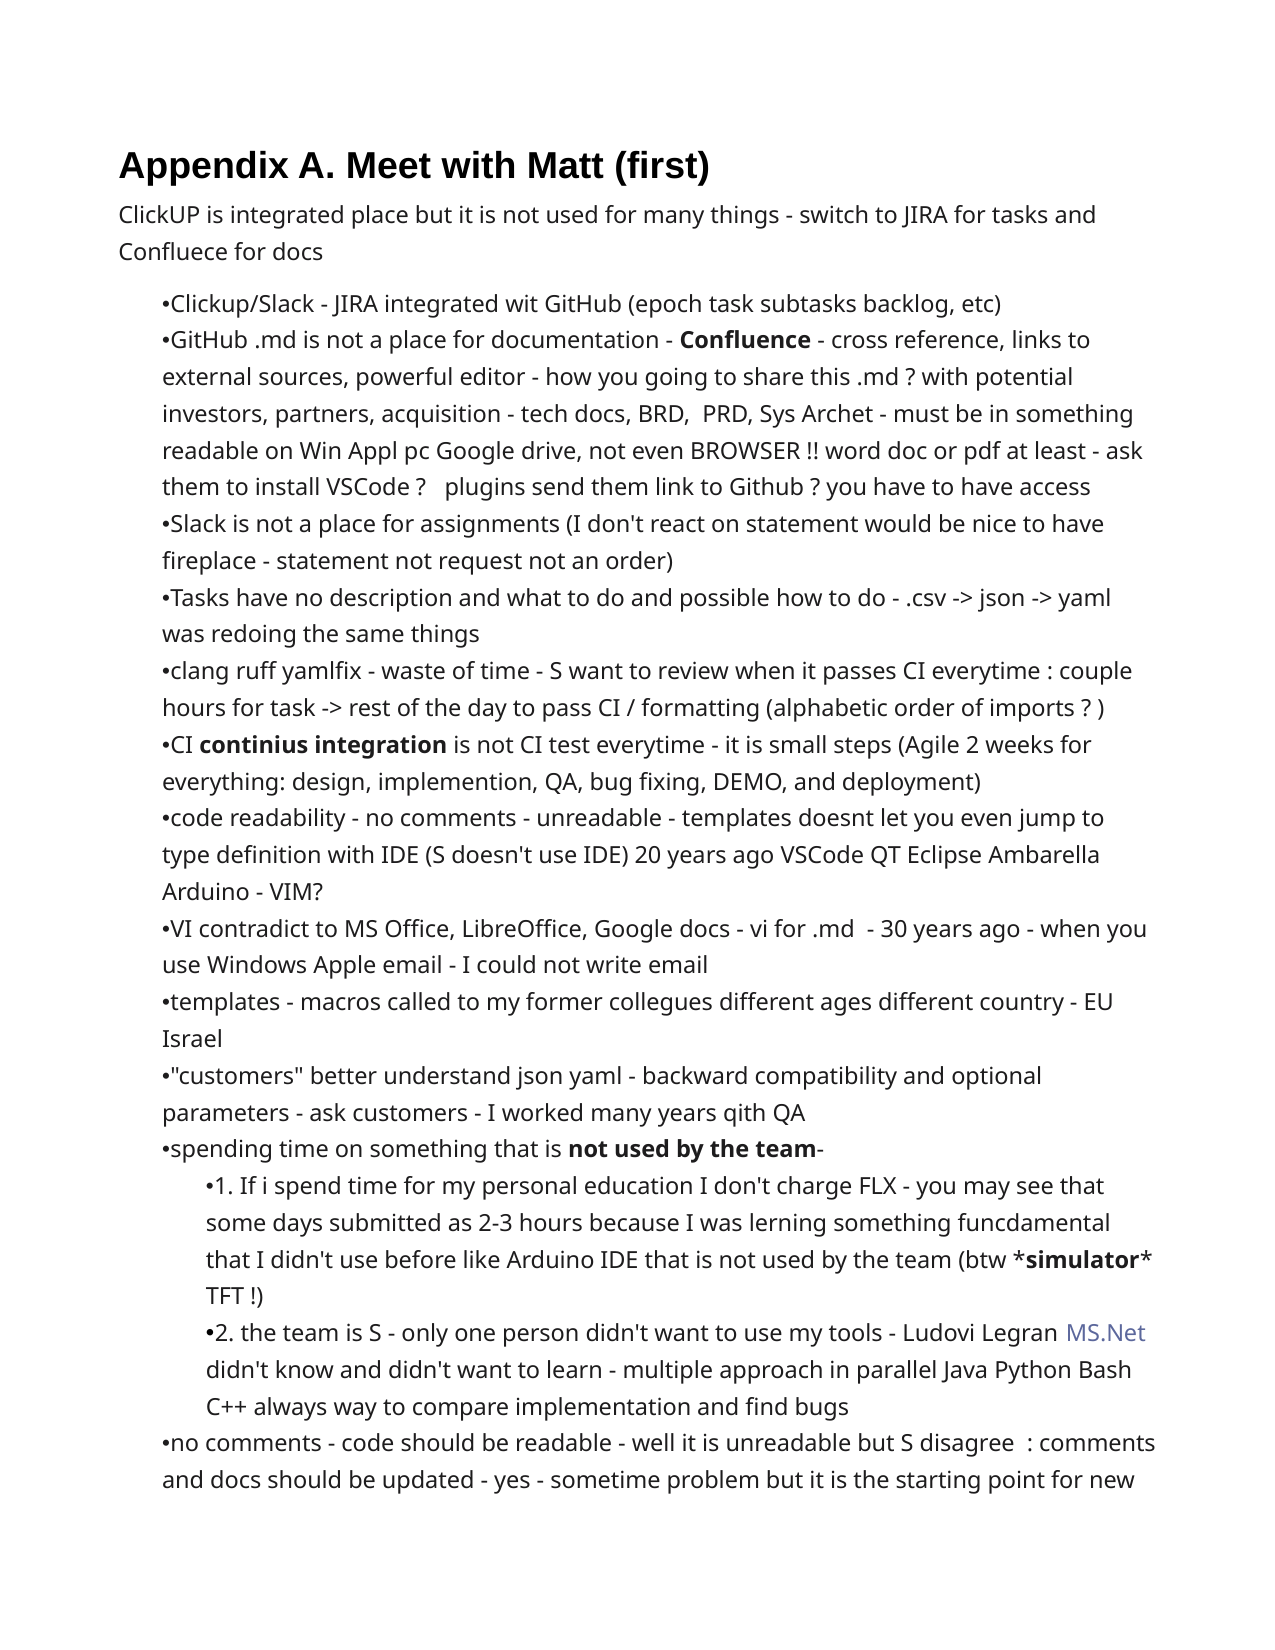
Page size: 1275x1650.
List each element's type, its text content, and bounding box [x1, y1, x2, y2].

list VI contradict to MS Office, LibreOffice, Google docs - vi for .md - 30 years ago - when you use Windows Apple email - I could not write email [162, 912, 1157, 981]
list Slack is not a place for assignments (I don't react on statement would be nice to have fireplace - statement not request not an order) [162, 507, 1157, 576]
list 1. If i spend time for my personal education I don't charge FLX - you may see that some days submitted as 2-3 hours because I was lerning something funcdamental that I didn't use before like Arduino IDE that is not used by the team (btw *simulator* TFT !) [206, 1169, 1157, 1312]
list no comments - code should be readable - well it is unreadable but S disagree : comments and docs should be updated - yes - sometime problem but it is the starting point for new [162, 1427, 1157, 1496]
list "customers" better understand json yaml - backward compatibility and optional parameters - ask customers - I worked many years qith QA [162, 1059, 1157, 1128]
list code readability - no comments - unreadable - templates doesnt let you even jump to type definition with IDE (S doesn't use IDE) 20 years ago VSCode QT Eclipse Ambarella Arduino - VIM? [162, 802, 1157, 907]
list 2. the team is S - only one person didn't want to use my tools - Ludovi Legran MS.Net didn't know and didn't want to learn - multiple approach in parallel Java Python Bash C++ always way to compare implementation and find bugs [206, 1316, 1157, 1422]
list templates - macros called to my former collegues different ages different country - EU Israel [162, 986, 1157, 1054]
list Clickup/Slack - JIRA integrated wit GitHub (epoch task subtasks backlog, etc) [162, 287, 1157, 319]
list GitHub .md is not a place for documentation - Confluence - cross reference, links to external sources, powerful editor - how you going to share this .md ? with potential investors, partners, acquisition - tech docs, BRD, PRD, Sys Archet - must be in something readable on Win Appl pc Google drive, not even BROWSER !! word doc or pdf at least - ask them to install VSCode ? plugins send them link to Github ? you have to have access [162, 324, 1157, 503]
subtitle Appendix A. Meet with Matt (first) [118, 143, 1157, 186]
list CI continius integration is not CI test everytime - it is small steps (Agile 2 weeks for everything: design, implemention, QA, bug fixing, DEMO, and deployment) [162, 728, 1157, 797]
list Tasks have no description and what to do and possible how to do - .csv -> json -> yaml was redoing the same things [162, 581, 1157, 650]
text ClickUP is integrated place but it is not used for many things - switch to JIRA for tasks and Confluece for docs [118, 199, 1157, 267]
list spending time on something that is not used by the team- [162, 1133, 1157, 1164]
list clang ruff yamlfix - waste of time - S want to review when it passes CI everytime : couple hours for task -> rest of the day to pass CI / formatting (alphabetic order of imports ? ) [162, 654, 1157, 723]
